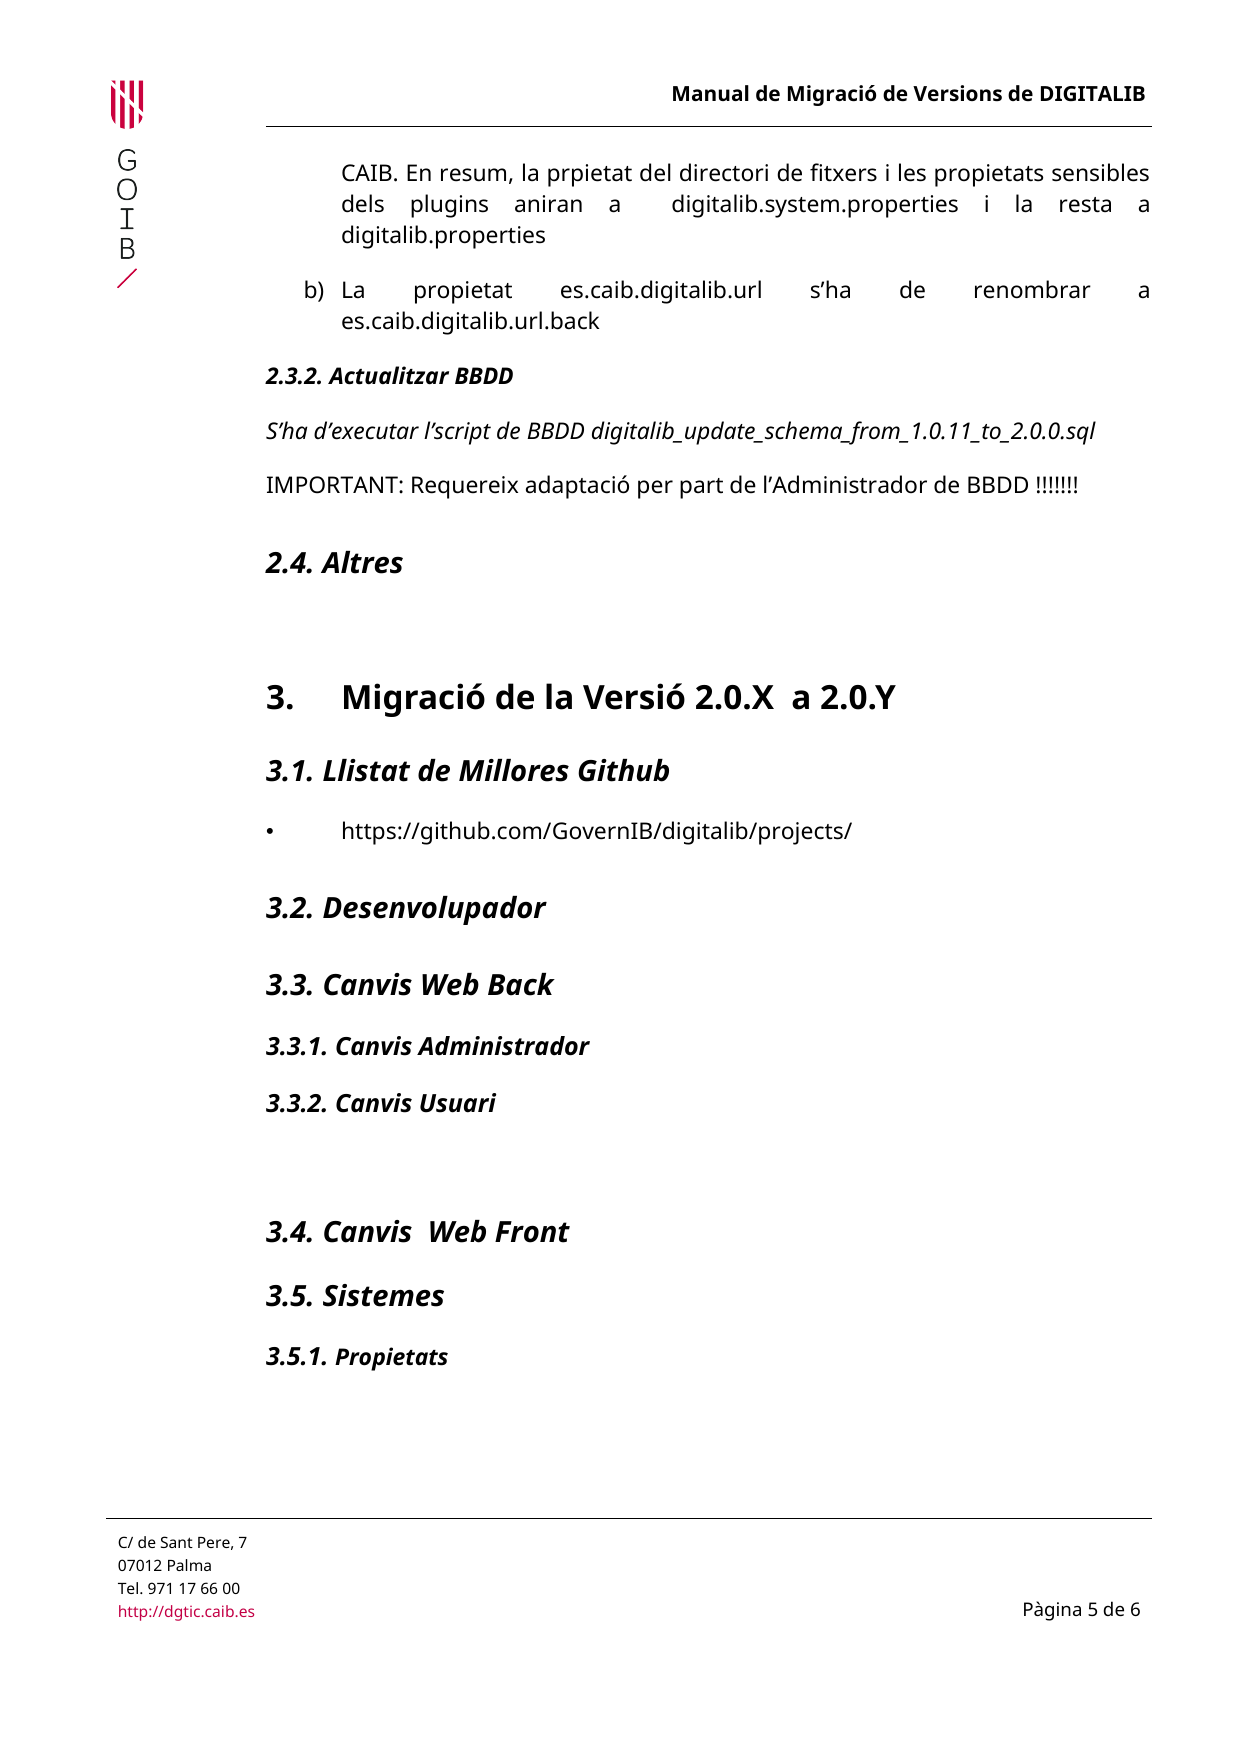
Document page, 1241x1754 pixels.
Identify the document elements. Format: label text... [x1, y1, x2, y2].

subtitle Desenvolupador [266, 887, 1152, 927]
subtitle Sistemes [266, 1276, 1152, 1315]
subtitle Altres [266, 542, 1152, 582]
subtitle Canvis Web Back [266, 964, 1152, 1004]
list https://github.com/GovernIB/digitalib/projects/ [266, 815, 1152, 846]
subtitle Migració de la Versió 2.0.X a 2.0.Y [266, 674, 1152, 719]
subtitle Propietats [266, 1339, 1152, 1373]
list CAIB. En resum, la prpietat del directori de fitxers i les propietats sensibles dels plugins aniran a digitalib.system.properties i la resta a digitalib.properties [303, 156, 1152, 250]
subtitle Actualitzar BBDD [266, 360, 1152, 391]
subtitle Llistat de Millores Github [266, 751, 1152, 790]
subtitle Canvis Usuari [266, 1086, 1152, 1120]
subtitle S’ha d’executar l’script de BBDD digitalib_update_schema_from_1.0.11_to_2.0.0.sql [266, 414, 1152, 446]
subtitle Canvis Administrador [266, 1028, 1152, 1063]
list La propietat es.caib.digitalib.url s’ha de renombrar a es.caib.digitalib.url.back [303, 274, 1152, 336]
picture [82, 57, 172, 319]
text IMPORTANT: Requereix adaptació per part de l’Administrador de BBDD !!!!!!! [266, 469, 1152, 501]
subtitle Canvis Web Front [266, 1212, 1152, 1251]
